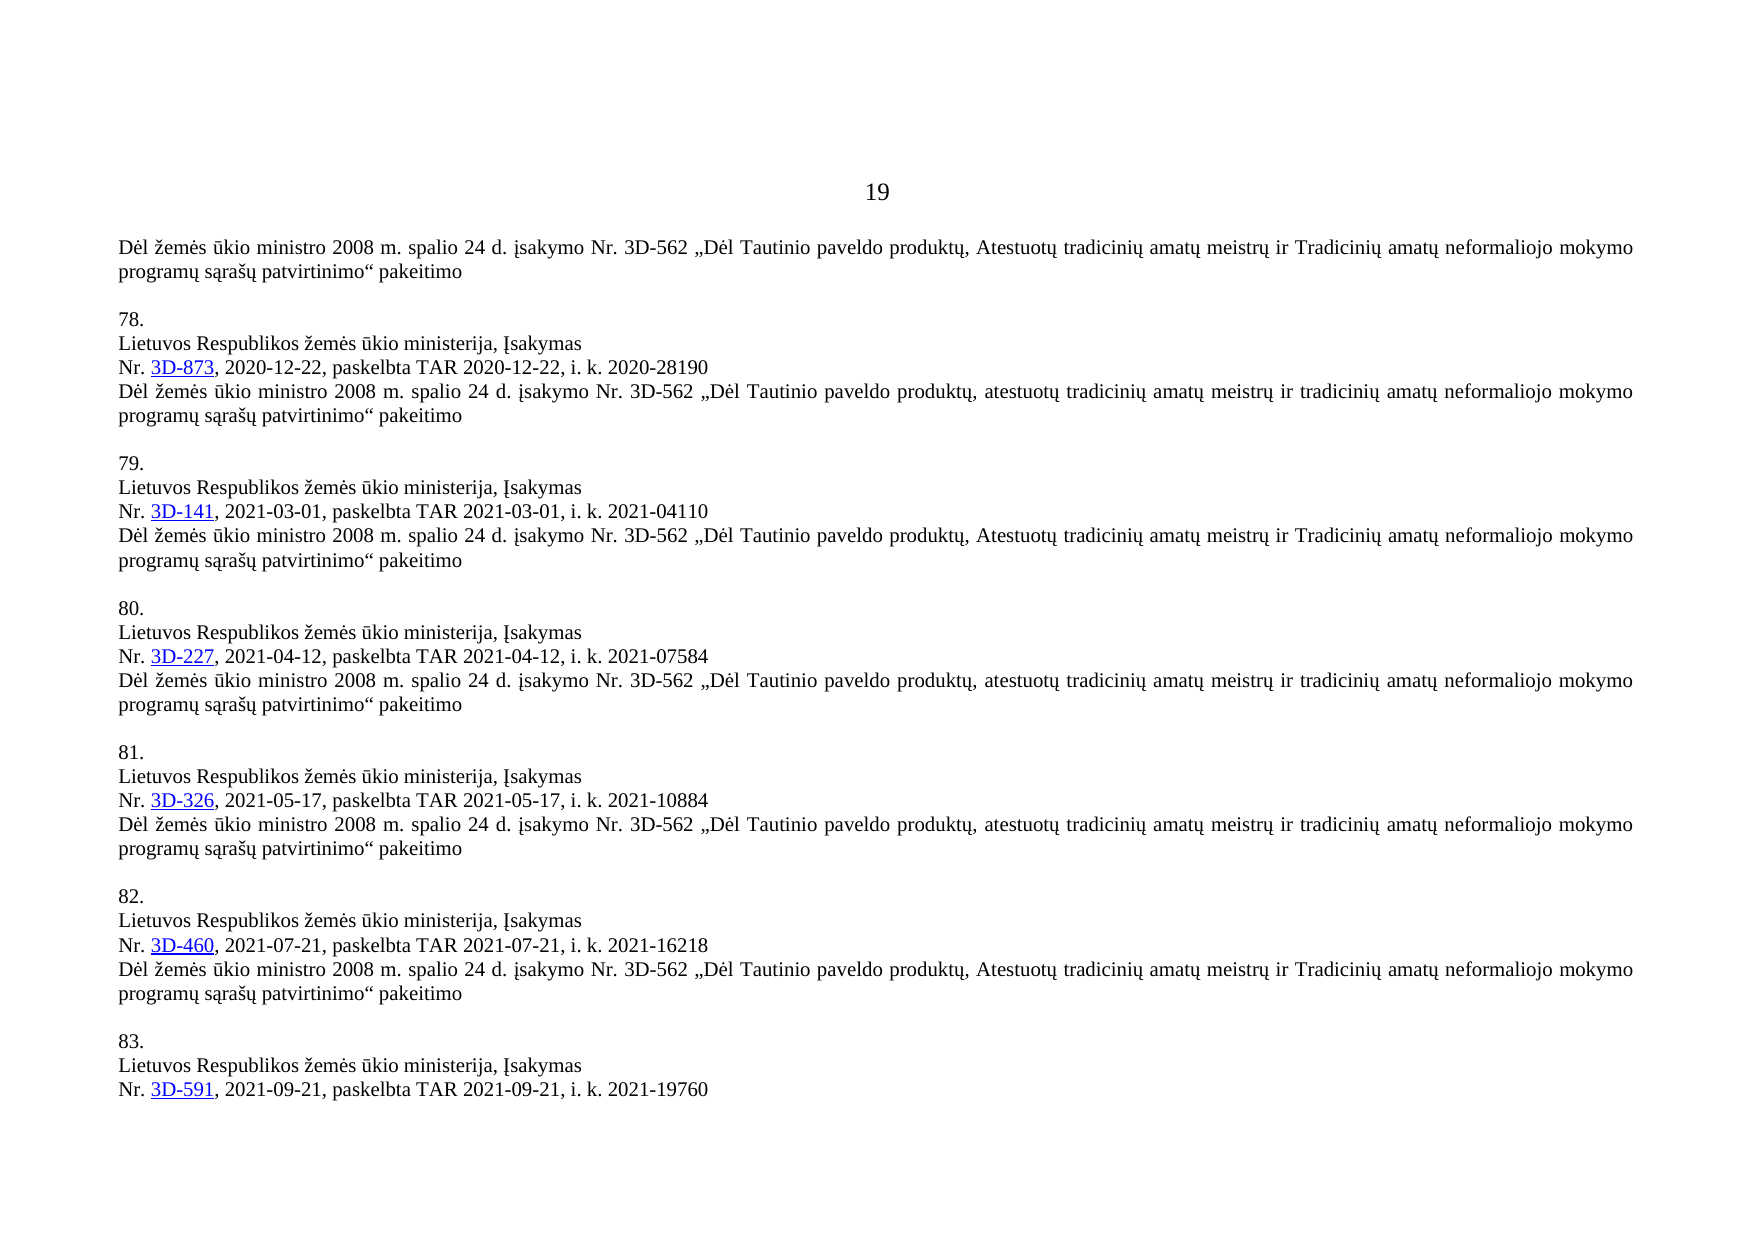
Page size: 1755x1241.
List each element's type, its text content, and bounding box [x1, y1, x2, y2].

text 80. [118, 596, 1636, 620]
text Dėl žemės ūkio ministro 2008 m. spalio 24 d. įsakymo Nr. 3D-562 „Dėl Tautinio paveldo produktų, Atestuotų tradicinių amatų meistrų ir Tradicinių amatų neformaliojo mokymo programų sąrašų patvirtinimo“ pakeitimo [118, 235, 1636, 283]
text Lietuvos Respublikos žemės ūkio ministerija, Įsakymas [118, 331, 1636, 355]
text 82. [118, 884, 1636, 908]
text Lietuvos Respublikos žemės ūkio ministerija, Įsakymas [118, 475, 1636, 499]
text Nr. 3D-460, 2021-07-21, paskelbta TAR 2021-07-21, i. k. 2021-16218 [118, 932, 1636, 957]
text Nr. 3D-141, 2021-03-01, paskelbta TAR 2021-03-01, i. k. 2021-04110 [118, 499, 1636, 523]
text Dėl žemės ūkio ministro 2008 m. spalio 24 d. įsakymo Nr. 3D-562 „Dėl Tautinio paveldo produktų, atestuotų tradicinių amatų meistrų ir tradicinių amatų neformaliojo mokymo programų sąrašų patvirtinimo“ pakeitimo [118, 812, 1636, 860]
text Dėl žemės ūkio ministro 2008 m. spalio 24 d. įsakymo Nr. 3D-562 „Dėl Tautinio paveldo produktų, Atestuotų tradicinių amatų meistrų ir Tradicinių amatų neformaliojo mokymo programų sąrašų patvirtinimo“ pakeitimo [118, 957, 1636, 1005]
text Nr. 3D-227, 2021-04-12, paskelbta TAR 2021-04-12, i. k. 2021-07584 [118, 644, 1636, 668]
text 78. [118, 307, 1636, 331]
text Nr. 3D-873, 2020-12-22, paskelbta TAR 2020-12-22, i. k. 2020-28190 [118, 355, 1636, 379]
text Dėl žemės ūkio ministro 2008 m. spalio 24 d. įsakymo Nr. 3D-562 „Dėl Tautinio paveldo produktų, atestuotų tradicinių amatų meistrų ir tradicinių amatų neformaliojo mokymo programų sąrašų patvirtinimo“ pakeitimo [118, 379, 1636, 427]
text 79. [118, 451, 1636, 475]
text Nr. 3D-326, 2021-05-17, paskelbta TAR 2021-05-17, i. k. 2021-10884 [118, 788, 1636, 812]
text Nr. 3D-591, 2021-09-21, paskelbta TAR 2021-09-21, i. k. 2021-19760 [118, 1077, 1636, 1101]
text Lietuvos Respublikos žemės ūkio ministerija, Įsakymas [118, 1053, 1636, 1077]
text Lietuvos Respublikos žemės ūkio ministerija, Įsakymas [118, 764, 1636, 788]
text Lietuvos Respublikos žemės ūkio ministerija, Įsakymas [118, 908, 1636, 932]
text 81. [118, 740, 1636, 764]
text 83. [118, 1029, 1636, 1053]
text Dėl žemės ūkio ministro 2008 m. spalio 24 d. įsakymo Nr. 3D-562 „Dėl Tautinio paveldo produktų, Atestuotų tradicinių amatų meistrų ir Tradicinių amatų neformaliojo mokymo programų sąrašų patvirtinimo“ pakeitimo [118, 523, 1636, 572]
text Lietuvos Respublikos žemės ūkio ministerija, Įsakymas [118, 620, 1636, 644]
text Dėl žemės ūkio ministro 2008 m. spalio 24 d. įsakymo Nr. 3D-562 „Dėl Tautinio paveldo produktų, atestuotų tradicinių amatų meistrų ir tradicinių amatų neformaliojo mokymo programų sąrašų patvirtinimo“ pakeitimo [118, 668, 1636, 716]
